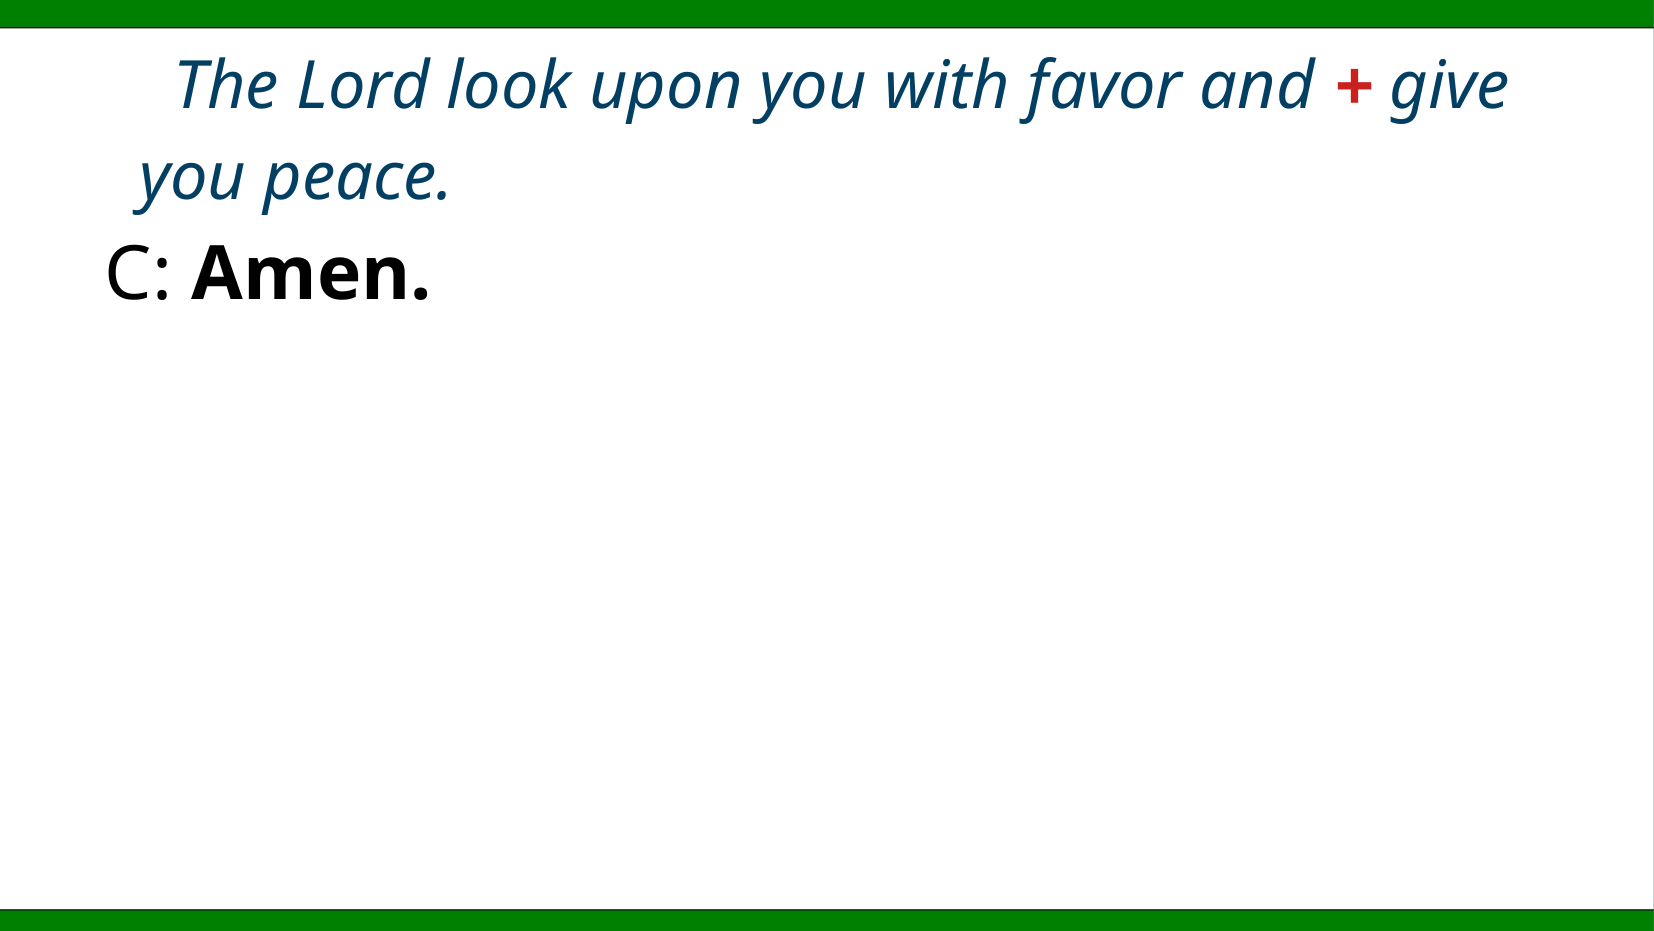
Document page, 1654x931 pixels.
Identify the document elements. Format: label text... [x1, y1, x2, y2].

text_box The Lord look upon you with favor and + give you peace. C: Amen. [90, 30, 1561, 389]
picture [0, 0, 1654, 931]
